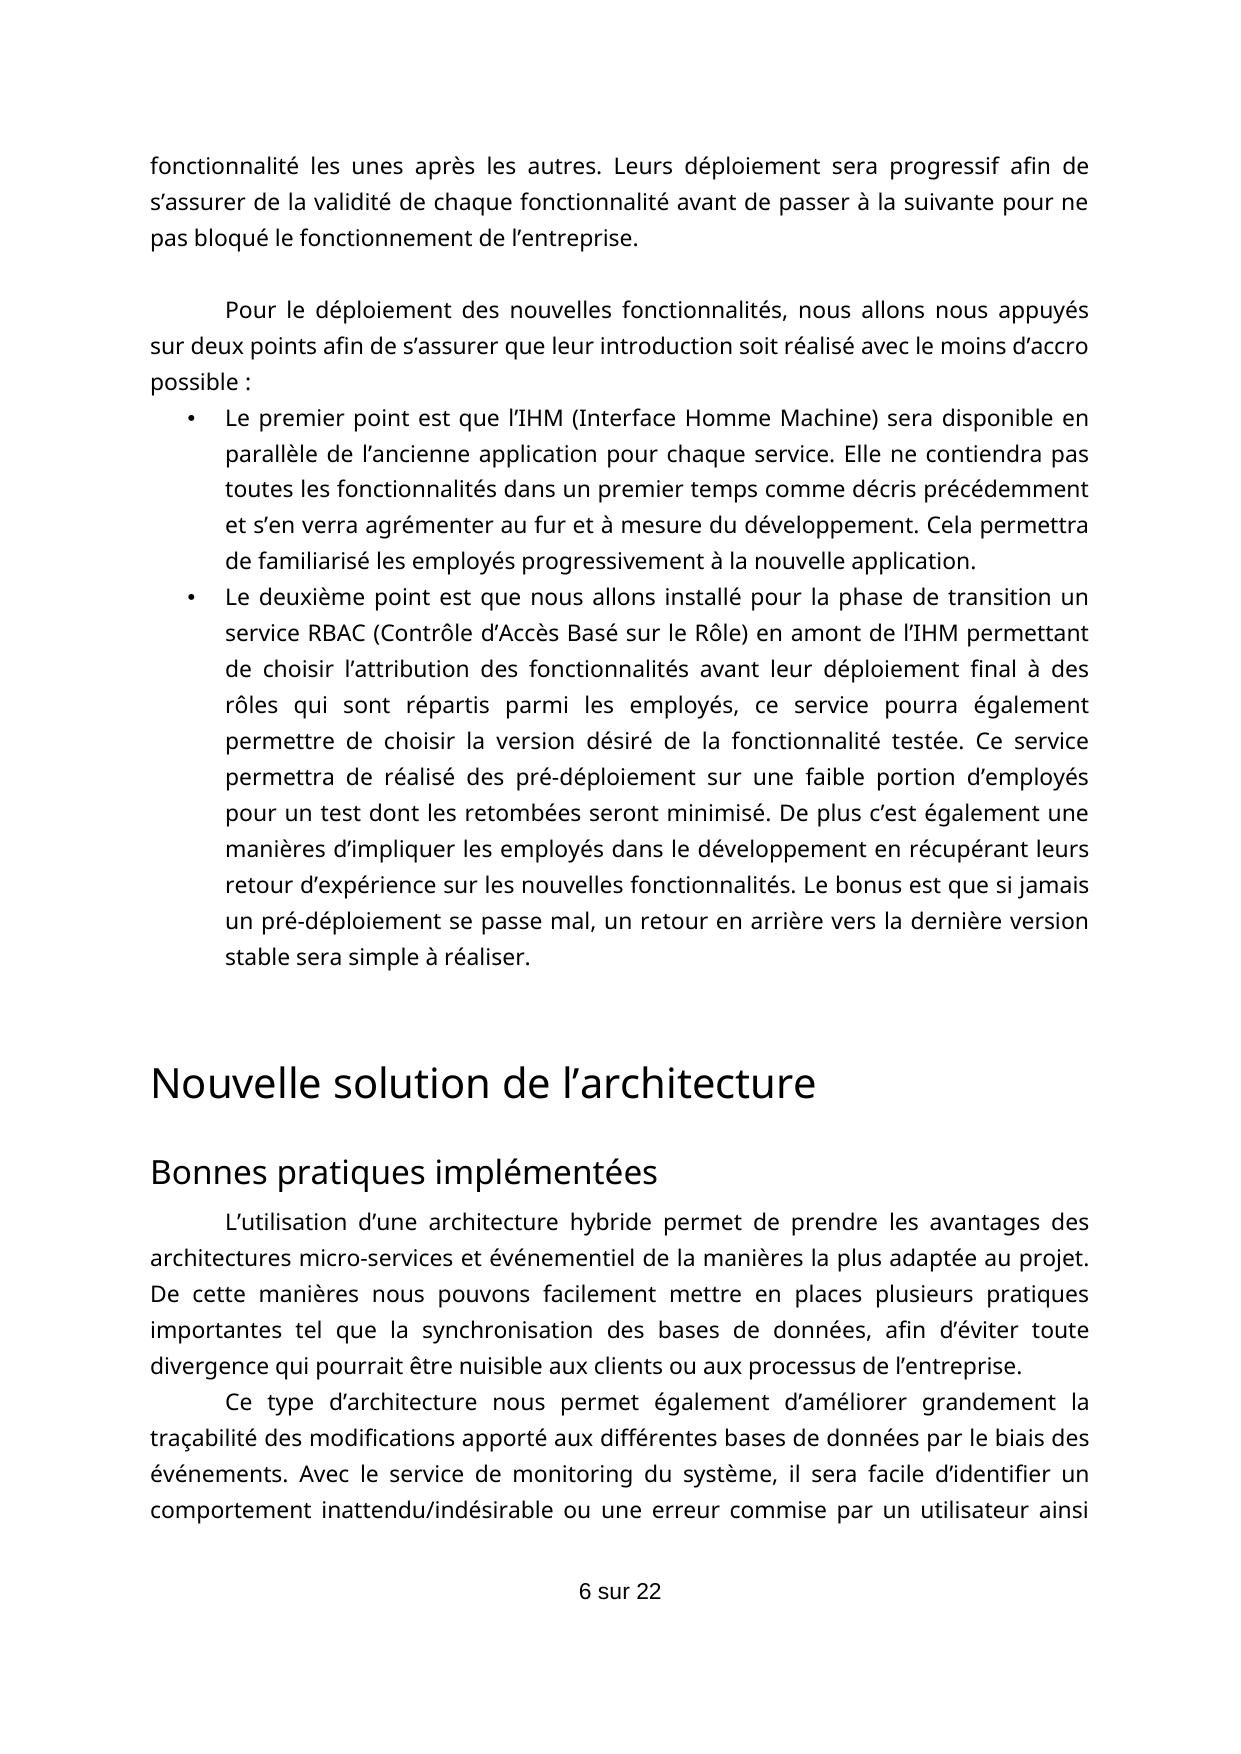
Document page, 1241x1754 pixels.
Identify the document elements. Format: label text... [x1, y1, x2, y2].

list Le deuxième point est que nous allons installé pour la phase de transition un service RBAC (Contrôle d’Accès Basé sur le Rôle) en amont de l’IHM permettant de choisir l’attribution des fonctionnalités avant leur déploiement final à des rôles qui sont répartis parmi les employés, ce service pourra également permettre de choisir la version désiré de la fonctionnalité testée. Ce service permettra de réalisé des pré-déploiement sur une faible portion d’employés pour un test dont les retombées seront minimisé. De plus c’est également une manières d’impliquer les employés dans le développement en récupérant leurs retour d’expérience sur les nouvelles fonctionnalités. Le bonus est que si jamais un pré-déploiement se passe mal, un retour en arrière vers la dernière version stable sera simple à réaliser. [187, 581, 1090, 972]
text fonctionnalité les unes après les autres. Leurs déploiement sera progressif afin de s’assurer de la validité de chaque fonctionnalité avant de passer à la suivante pour ne pas bloqué le fonctionnement de l’entreprise. [150, 150, 1090, 253]
subtitle Nouvelle solution de l’architecture [150, 1054, 1090, 1111]
text Ce type d’architecture nous permet également d’améliorer grandement la traçabilité des modifications apporté aux différentes bases de données par le biais des événements. Avec le service de monitoring du système, il sera facile d’identifier un comportement inattendu/indésirable ou une erreur commise par un utilisateur ainsi [150, 1386, 1090, 1525]
list Le premier point est que l’IHM (Interface Homme Machine) sera disponible en parallèle de l’ancienne application pour chaque service. Elle ne contiendra pas toutes les fonctionnalités dans un premier temps comme décris précédemment et s’en verra agrémenter au fur et à mesure du développement. Cela permettra de familiarisé les employés progressivement à la nouvelle application. [187, 402, 1090, 577]
text Pour le déploiement des nouvelles fonctionnalités, nous allons nous appuyés sur deux points afin de s’assurer que leur introduction soit réalisé avec le moins d’accro possible : [150, 294, 1090, 397]
subtitle Bonnes pratiques implémentées [150, 1148, 1090, 1194]
text L’utilisation d’une architecture hybride permet de prendre les avantages des architectures micro-services et événementiel de la manières la plus adaptée au projet. De cette manières nous pouvons facilement mettre en places plusieurs pratiques importantes tel que la synchronisation des bases de données, afin d’éviter toute divergence qui pourrait être nuisible aux clients ou aux processus de l’entreprise. [150, 1206, 1090, 1381]
